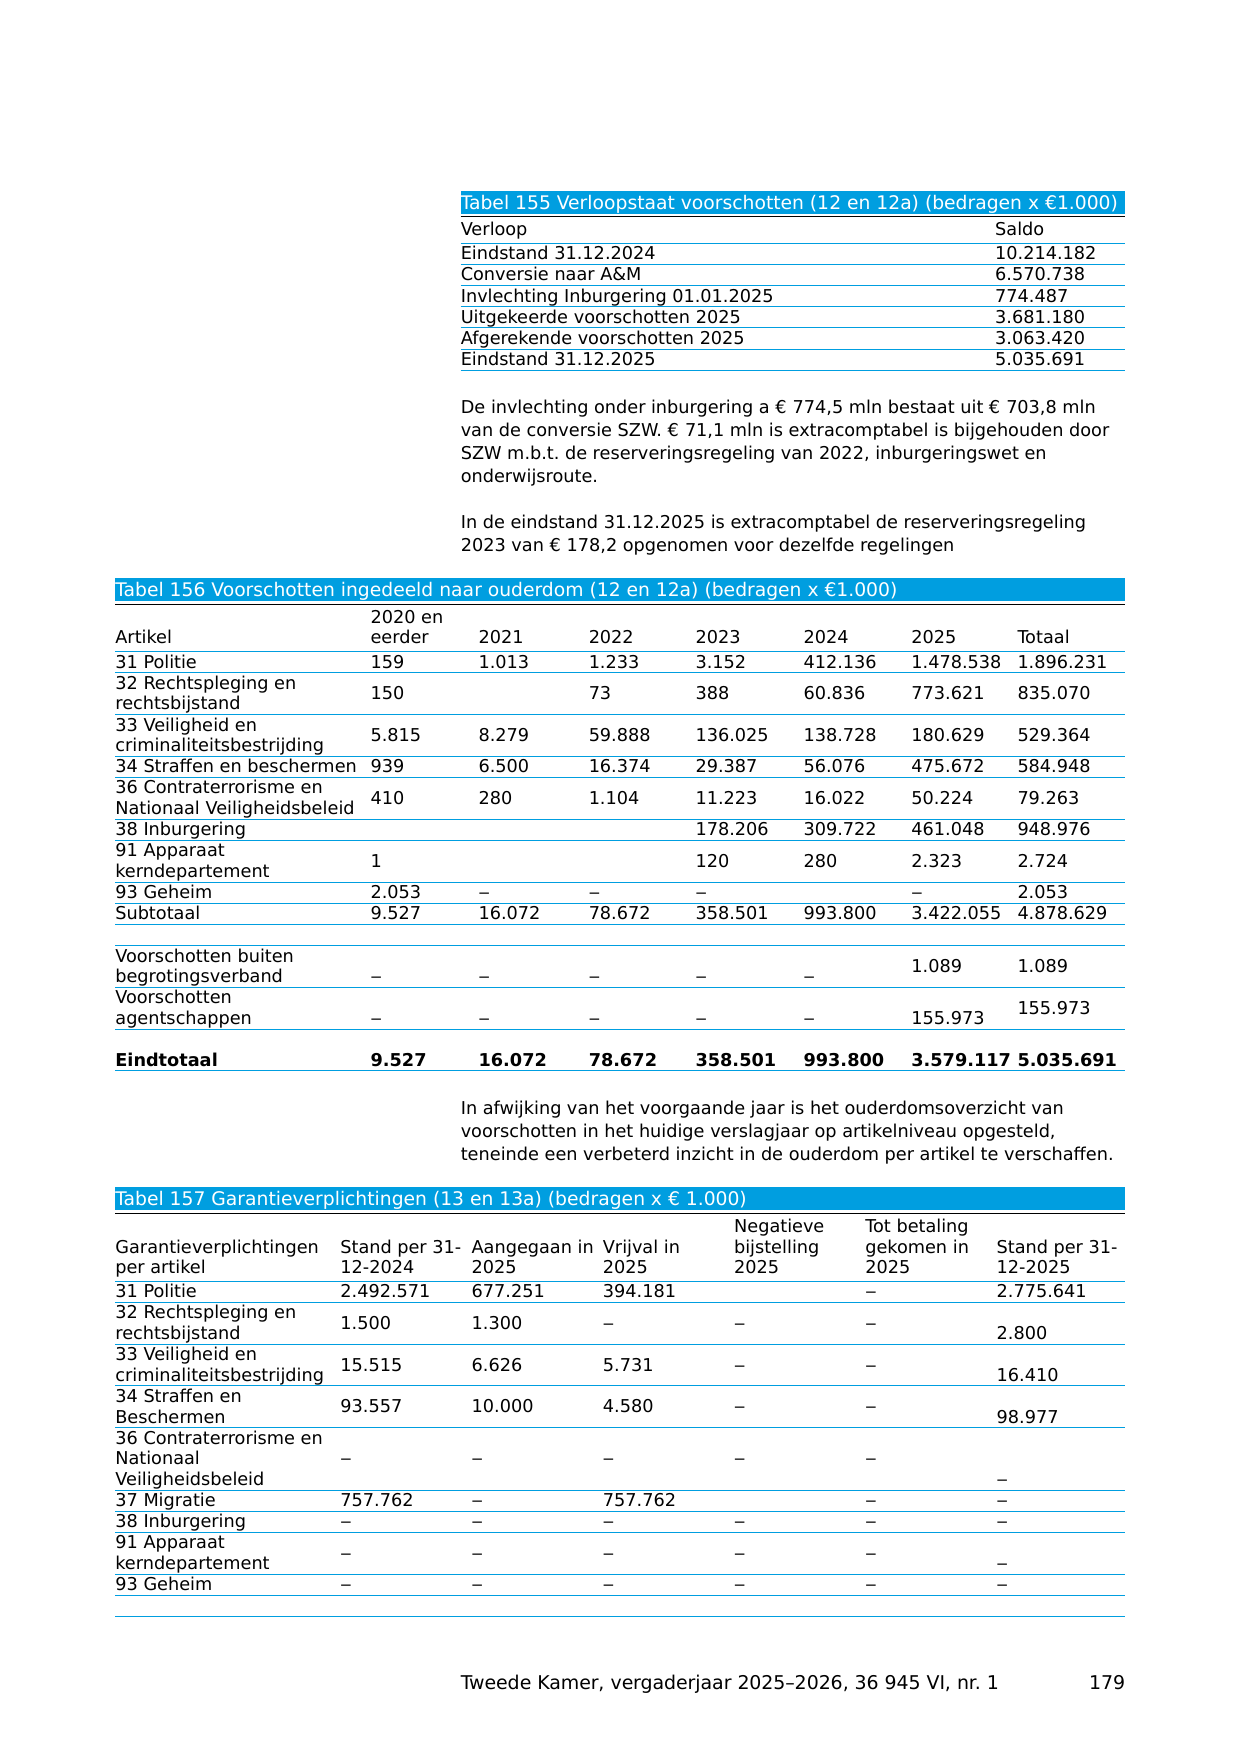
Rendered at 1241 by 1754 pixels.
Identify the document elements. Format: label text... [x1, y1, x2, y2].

table_cell ‒ [994, 1512, 1125, 1532]
table_cell 677.251 [469, 1282, 600, 1302]
table_cell [475, 1030, 586, 1050]
table_cell Artikel [115, 605, 367, 651]
table_cell 1 [368, 841, 475, 882]
table_cell Voorschotten agentschappen [115, 988, 367, 1028]
table_cell 15.515 [337, 1345, 468, 1385]
table_cell [475, 925, 586, 945]
table_cell 1.300 [469, 1303, 600, 1344]
table_cell 529.364 [1014, 715, 1125, 756]
table_cell [337, 1596, 468, 1616]
table_cell 60.836 [800, 673, 908, 714]
table_cell 91 Apparaat kerndepartement [115, 841, 367, 882]
table_cell 59.888 [586, 715, 692, 756]
text In de eindstand 31.12.2025 is extracomptabel de reserveringsregeling 2023 van € 178,2 opgenomen voor dezelfde regelingen [461, 510, 1125, 556]
table_cell Uitgekeerde voorschotten 2025 [461, 307, 992, 327]
table_cell Subtotaal [115, 904, 367, 924]
table_cell ‒ [368, 946, 475, 987]
table_cell 948.976 [1014, 820, 1125, 840]
table_cell 388 [693, 673, 800, 714]
table_cell 10.000 [469, 1386, 600, 1427]
table_cell 32 Rechtspleging en rechtsbijstand [115, 1303, 337, 1344]
table_cell [908, 1030, 1014, 1050]
table_cell ‒ [600, 1533, 731, 1574]
table_cell ‒ [994, 1428, 1125, 1489]
table_cell [862, 1596, 993, 1616]
table_cell 2.800 [994, 1303, 1125, 1344]
table_cell 309.722 [800, 820, 908, 840]
table_cell ‒ [337, 1575, 468, 1595]
table_cell ‒ [862, 1533, 993, 1574]
table_cell ‒ [586, 988, 692, 1028]
table_cell ‒ [731, 1575, 862, 1595]
table_cell ‒ [800, 946, 908, 987]
table_cell 835.070 [1014, 673, 1125, 714]
table_cell 5.035.691 [1014, 1050, 1125, 1070]
table_cell 773.621 [908, 673, 1014, 714]
table_cell 178.206 [693, 820, 800, 840]
table_cell ‒ [475, 883, 586, 903]
table_cell 16.022 [800, 778, 908, 819]
table_cell 36 Contraterrorisme en Nationaal Veiligheidsbeleid [115, 1428, 337, 1489]
table_cell ‒ [693, 946, 800, 987]
table_cell [115, 1030, 367, 1050]
table_cell 475.672 [908, 757, 1014, 777]
table_cell 31 Politie [115, 1282, 337, 1302]
table_cell 2021 [475, 605, 586, 651]
table_cell 16.410 [994, 1345, 1125, 1385]
table_cell Voorschotten buiten begrotingsverband [115, 946, 367, 987]
table_cell Eindstand 31.12.2024 [461, 244, 992, 264]
table_cell ‒ [731, 1512, 862, 1532]
table_cell Afgerekende voorschotten 2025 [461, 328, 992, 348]
table_cell 2.724 [1014, 841, 1125, 882]
table_cell 1.089 [908, 946, 1014, 987]
table_cell ‒ [600, 1428, 731, 1489]
table_cell 757.762 [337, 1491, 468, 1511]
table_cell [475, 673, 586, 714]
table_cell 50.224 [908, 778, 1014, 819]
table_cell [800, 883, 908, 903]
table_cell ‒ [586, 946, 692, 987]
table_cell 2.492.571 [337, 1282, 468, 1302]
table_cell 78.672 [586, 1050, 692, 1070]
table_cell 33 Veiligheid en criminaliteitsbestrijding [115, 1345, 337, 1385]
table_cell 4.878.629 [1014, 904, 1125, 924]
table_cell 98.977 [994, 1386, 1125, 1427]
table_cell ‒ [469, 1512, 600, 1532]
table_cell Invlechting Inburgering 01.01.2025 [461, 286, 992, 306]
table_cell 93 Geheim [115, 1575, 337, 1595]
table_cell ‒ [600, 1303, 731, 1344]
table_cell 6.626 [469, 1345, 600, 1385]
table_cell 280 [475, 778, 586, 819]
table_cell [600, 1596, 731, 1616]
table_cell [693, 925, 800, 945]
table_cell 5.731 [600, 1345, 731, 1385]
table_cell [115, 925, 367, 945]
table_cell 2022 [586, 605, 692, 651]
table_cell 1.013 [475, 652, 586, 672]
table_cell 410 [368, 778, 475, 819]
table_cell 358.501 [693, 1050, 800, 1070]
table_cell ‒ [475, 946, 586, 987]
table_cell 3.063.420 [992, 328, 1125, 348]
table_cell [908, 925, 1014, 945]
table_cell 3.579.117 [908, 1050, 1014, 1070]
table_cell 31 Politie [115, 652, 367, 672]
table_cell ‒ [862, 1345, 993, 1385]
table_cell Vrijval in 2025 [600, 1214, 731, 1281]
table_cell Totaal [1014, 605, 1125, 651]
table_cell ‒ [586, 883, 692, 903]
table_cell 6.570.738 [992, 265, 1125, 285]
text De invlechting onder inburgering a € 774,5 mln bestaat uit € 703,8 mln van de conversie SZW. € 71,1 mln is extracomptabel is bijgehouden door SZW m.b.t. de reserveringsregeling van 2022, inburgeringswet en onderwijsroute. [461, 395, 1125, 487]
table_cell Saldo [992, 217, 1125, 243]
table_cell 10.214.182 [992, 244, 1125, 264]
table_cell ‒ [862, 1428, 993, 1489]
table_cell [368, 925, 475, 945]
table_cell ‒ [337, 1533, 468, 1574]
table_cell 11.223 [693, 778, 800, 819]
table_cell 2.053 [368, 883, 475, 903]
table_cell 91 Apparaat kerndepartement [115, 1533, 337, 1574]
table_cell 2024 [800, 605, 908, 651]
table_cell [731, 1596, 862, 1616]
table_cell 1.104 [586, 778, 692, 819]
table_cell [1014, 1030, 1125, 1050]
table_cell [800, 1030, 908, 1050]
table_cell ‒ [800, 988, 908, 1028]
table_cell ‒ [862, 1303, 993, 1344]
table_cell ‒ [693, 883, 800, 903]
table_cell [475, 820, 586, 840]
table_cell 16.072 [475, 1050, 586, 1070]
table_cell ‒ [337, 1428, 468, 1489]
table_cell Eindstand 31.12.2025 [461, 350, 992, 369]
table_cell ‒ [600, 1512, 731, 1532]
table_cell [368, 1030, 475, 1050]
table_cell ‒ [337, 1512, 468, 1532]
table_cell 33 Veiligheid en criminaliteitsbestrijding [115, 715, 367, 756]
table_cell 38 Inburgering [115, 820, 367, 840]
table_cell [475, 841, 586, 882]
table_cell 1.233 [586, 652, 692, 672]
table_cell Stand per 31-12-2025 [994, 1214, 1125, 1281]
table_cell 150 [368, 673, 475, 714]
table_cell Stand per 31-12-2024 [337, 1214, 468, 1281]
table_cell [800, 925, 908, 945]
table_cell 5.815 [368, 715, 475, 756]
table_cell 36 Contraterrorisme en Nationaal Veiligheidsbeleid [115, 778, 367, 819]
table_cell 38 Inburgering [115, 1512, 337, 1532]
table_cell Verloop [461, 217, 992, 243]
table_cell 2.053 [1014, 883, 1125, 903]
table_cell 757.762 [600, 1491, 731, 1511]
table_cell 1.500 [337, 1303, 468, 1344]
table_cell ‒ [600, 1575, 731, 1595]
table_cell 138.728 [800, 715, 908, 756]
table_cell 180.629 [908, 715, 1014, 756]
table_cell 3.152 [693, 652, 800, 672]
table_cell 2.775.641 [994, 1282, 1125, 1302]
table_cell 2023 [693, 605, 800, 651]
table_cell 79.263 [1014, 778, 1125, 819]
table_cell ‒ [731, 1345, 862, 1385]
table_cell 155.973 [1014, 988, 1125, 1028]
table_cell [115, 1596, 337, 1616]
table_cell 9.527 [368, 904, 475, 924]
table_cell ‒ [469, 1428, 600, 1489]
table_cell ‒ [731, 1533, 862, 1574]
table_cell 8.279 [475, 715, 586, 756]
table_cell ‒ [862, 1491, 993, 1511]
table_cell 461.048 [908, 820, 1014, 840]
table_cell 16.072 [475, 904, 586, 924]
table_cell ‒ [469, 1533, 600, 1574]
table_cell ‒ [862, 1575, 993, 1595]
table_cell 5.035.691 [992, 350, 1125, 369]
table_cell ‒ [731, 1428, 862, 1489]
table_cell 939 [368, 757, 475, 777]
table_cell ‒ [731, 1303, 862, 1344]
table_cell Conversie naar A&M [461, 265, 992, 285]
table_cell [994, 1596, 1125, 1616]
table_cell ‒ [475, 988, 586, 1028]
table_cell 993.800 [800, 904, 908, 924]
table_cell [693, 1030, 800, 1050]
table_cell ‒ [994, 1533, 1125, 1574]
table_cell ‒ [908, 883, 1014, 903]
table_cell 1.089 [1014, 946, 1125, 987]
table_cell 2025 [908, 605, 1014, 651]
table_cell 34 Straffen en Beschermen [115, 1386, 337, 1427]
table_cell 1.896.231 [1014, 652, 1125, 672]
table_cell Aangegaan in 2025 [469, 1214, 600, 1281]
table_cell 155.973 [908, 988, 1014, 1028]
table_cell 78.672 [586, 904, 692, 924]
table_cell ‒ [368, 988, 475, 1028]
table_cell 32 Rechtspleging en rechtsbijstand [115, 673, 367, 714]
table_cell 2.323 [908, 841, 1014, 882]
table_cell ‒ [469, 1575, 600, 1595]
table_cell 159 [368, 652, 475, 672]
table_cell [586, 925, 692, 945]
table_cell 2020 en eerder [368, 605, 475, 651]
table_cell ‒ [469, 1491, 600, 1511]
table_cell ‒ [862, 1512, 993, 1532]
table_cell 37 Migratie [115, 1491, 337, 1511]
table_cell [586, 841, 692, 882]
table_cell ‒ [731, 1386, 862, 1427]
table_cell 4.580 [600, 1386, 731, 1427]
table_cell 3.681.180 [992, 307, 1125, 327]
table_cell 1.478.538 [908, 652, 1014, 672]
table_cell ‒ [693, 988, 800, 1028]
table_cell 3.422.055 [908, 904, 1014, 924]
table_cell 358.501 [693, 904, 800, 924]
table_cell [731, 1491, 862, 1511]
table_cell 29.387 [693, 757, 800, 777]
table_cell 6.500 [475, 757, 586, 777]
table_cell [1014, 925, 1125, 945]
table_cell 993.800 [800, 1050, 908, 1070]
table_cell Negatieve bijstelling 2025 [731, 1214, 862, 1281]
table_cell 93 Geheim [115, 883, 367, 903]
table_cell 394.181 [600, 1282, 731, 1302]
table_cell Garantieverplichtingen per artikel [115, 1214, 337, 1281]
table_cell 9.527 [368, 1050, 475, 1070]
table_cell [586, 1030, 692, 1050]
table_cell 56.076 [800, 757, 908, 777]
table_cell [368, 820, 475, 840]
table_cell 93.557 [337, 1386, 468, 1427]
table_cell 34 Straffen en beschermen [115, 757, 367, 777]
table_cell ‒ [862, 1386, 993, 1427]
table_cell 774.487 [992, 286, 1125, 306]
table_cell [586, 820, 692, 840]
table_cell [469, 1596, 600, 1616]
table_cell Eindtotaal [115, 1050, 367, 1070]
text In afwijking van het voorgaande jaar is het ouderdomsoverzicht van voorschotten in het huidige verslagjaar op artikelniveau opgesteld, teneinde een verbeterd inzicht in de ouderdom per artikel te verschaffen. [461, 1096, 1125, 1164]
table_cell ‒ [994, 1575, 1125, 1595]
table_cell 120 [693, 841, 800, 882]
table_cell 16.374 [586, 757, 692, 777]
table_cell 412.136 [800, 652, 908, 672]
table_cell Tot betaling gekomen in 2025 [862, 1214, 993, 1281]
table_cell 280 [800, 841, 908, 882]
table_cell 136.025 [693, 715, 800, 756]
table_cell ‒ [862, 1282, 993, 1302]
table_cell 584.948 [1014, 757, 1125, 777]
table_cell ‒ [994, 1491, 1125, 1511]
table_cell 73 [586, 673, 692, 714]
table_cell [731, 1282, 862, 1302]
